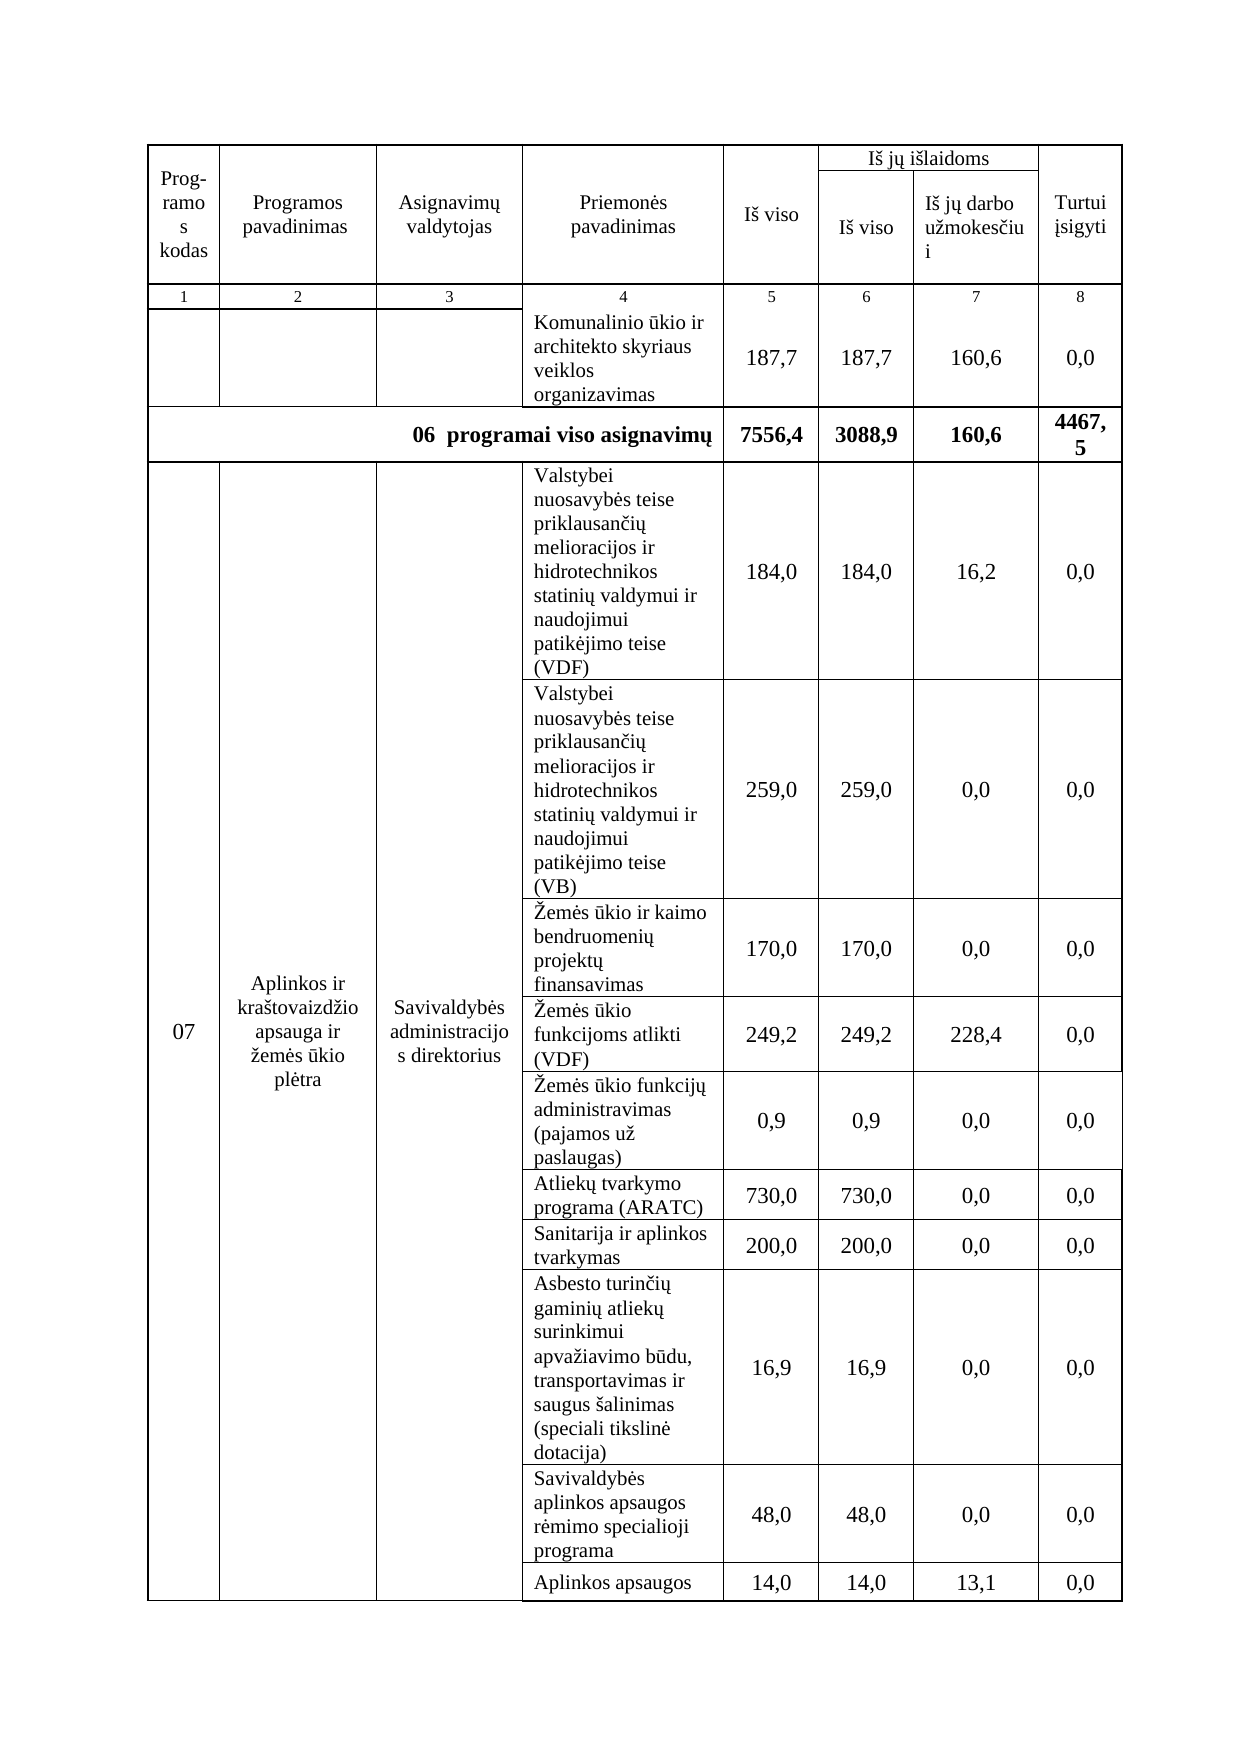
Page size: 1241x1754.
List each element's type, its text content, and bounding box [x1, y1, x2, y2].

table_header Priemonės pavadinimas [523, 146, 723, 282]
table_header Iš jų išlaidoms [819, 146, 1038, 170]
table_cell 16,9 [724, 1270, 818, 1464]
table_cell 06 programai viso asignavimų [149, 407, 723, 461]
table_cell 0,0 [1039, 1170, 1121, 1219]
table_cell Sanitarija ir aplinkos tvarkymas [523, 1220, 723, 1269]
table_cell 5 [724, 285, 818, 307]
table_cell Savivaldybės aplinkos apsaugos rėmimo specialioji programa [523, 1465, 723, 1562]
table_cell 0,0 [914, 899, 1038, 996]
table_cell 0,0 [914, 1270, 1038, 1464]
table_cell 187,7 [724, 308, 818, 406]
table_cell 200,0 [724, 1220, 818, 1269]
table_cell Valstybei nuosavybės teise priklausančių melioracijos ir hidrotechnikos statinių valdymui ir naudojimui patikėjimo teise (VDF) [523, 463, 723, 679]
table_cell 170,0 [724, 899, 818, 996]
table_cell 14,0 [819, 1563, 913, 1600]
table_cell 3088,9 [819, 408, 913, 461]
table_cell 13,1 [914, 1563, 1038, 1600]
table_cell 170,0 [819, 899, 913, 996]
table_cell 0,0 [914, 1220, 1038, 1269]
table_cell 0,0 [914, 1170, 1038, 1219]
table_cell 0,0 [1039, 1563, 1121, 1600]
table_cell 730,0 [819, 1170, 913, 1219]
table_cell 8 [1039, 285, 1121, 307]
table_header Turtui įsigyti [1039, 146, 1121, 282]
table_cell Iš viso [819, 171, 913, 282]
table_cell Komunalinio ūkio ir architekto skyriaus veiklos organizavimas [523, 308, 723, 406]
table_cell 0,9 [724, 1072, 818, 1169]
table_cell 187,7 [819, 308, 913, 406]
table_cell 200,0 [819, 1220, 913, 1269]
table_cell 16,2 [914, 463, 1038, 679]
table_cell 7 [914, 285, 1038, 307]
table_header Asignavimų valdytojas [377, 146, 522, 282]
table_cell 2 [220, 285, 376, 307]
table_cell 160,6 [914, 408, 1038, 461]
table_cell Žemės ūkio ir kaimo bendruomenių projektų finansavimas [523, 899, 723, 996]
table_cell 0,0 [1039, 463, 1121, 679]
table_cell 0,0 [914, 680, 1038, 898]
table_cell 0,0 [914, 1072, 1038, 1169]
table_cell Iš jų darbo užmokesčiui [914, 171, 1038, 282]
table_cell 0,0 [1039, 308, 1121, 406]
table_cell [377, 310, 522, 406]
table_cell Aplinkos ir kraštovaizdžio apsauga ir žemės ūkio plėtra [220, 463, 376, 1600]
table_cell 0,0 [1039, 1220, 1121, 1269]
table_cell 48,0 [724, 1465, 818, 1562]
table_cell Asbesto turinčių gaminių atliekų surinkimui apvažiavimo būdu, transportavimas ir saugus šalinimas (speciali tikslinė dotacija) [523, 1270, 723, 1464]
table_cell Aplinkos apsaugos [523, 1563, 723, 1600]
table_cell [220, 310, 376, 406]
table_cell Valstybei nuosavybės teise priklausančių melioracijos ir hidrotechnikos statinių valdymui ir naudojimui patikėjimo teise (VB) [523, 680, 723, 898]
table_cell 184,0 [819, 463, 913, 679]
table_cell 0,0 [1039, 1465, 1121, 1562]
table_header Programos pavadinimas [220, 146, 376, 282]
table_cell 228,4 [914, 997, 1038, 1071]
table_cell 07 [149, 463, 219, 1600]
table_cell 259,0 [724, 680, 818, 898]
table_header Prog-ramos kodas [149, 146, 219, 282]
table_cell Savivaldybės administracijos direktorius [377, 463, 522, 1600]
table_cell 48,0 [819, 1465, 913, 1562]
table_cell 3 [377, 285, 522, 307]
table_cell 0,0 [914, 1465, 1038, 1562]
table_cell 16,9 [819, 1270, 913, 1464]
table_cell 1 [149, 285, 219, 307]
table_cell 730,0 [724, 1170, 818, 1219]
table_cell 6 [819, 285, 913, 307]
table_cell 0,9 [819, 1072, 913, 1169]
table_cell Žemės ūkio funkcijų administravimas (pajamos už paslaugas) [523, 1072, 723, 1169]
table_cell 0,0 [1039, 680, 1121, 898]
table_cell 259,0 [819, 680, 913, 898]
table_cell 160,6 [914, 308, 1038, 406]
table_cell 249,2 [819, 997, 913, 1071]
table_cell 4 [523, 285, 723, 307]
table_cell 0,0 [1039, 997, 1121, 1071]
table_cell Atliekų tvarkymo programa (ARATC) [523, 1170, 723, 1219]
table_cell 184,0 [724, 463, 818, 679]
table_cell Žemės ūkio funkcijoms atlikti (VDF) [523, 997, 723, 1071]
table_cell [149, 310, 219, 406]
table_cell 249,2 [724, 997, 818, 1071]
table_cell 4467,5 [1039, 408, 1121, 461]
table_cell 0,0 [1039, 1270, 1121, 1464]
table_cell 0,0 [1039, 899, 1121, 996]
table_header Iš viso [724, 146, 818, 282]
table_cell 0,0 [1039, 1072, 1122, 1169]
table_cell 7556,4 [724, 408, 818, 461]
table_cell 14,0 [724, 1563, 818, 1600]
